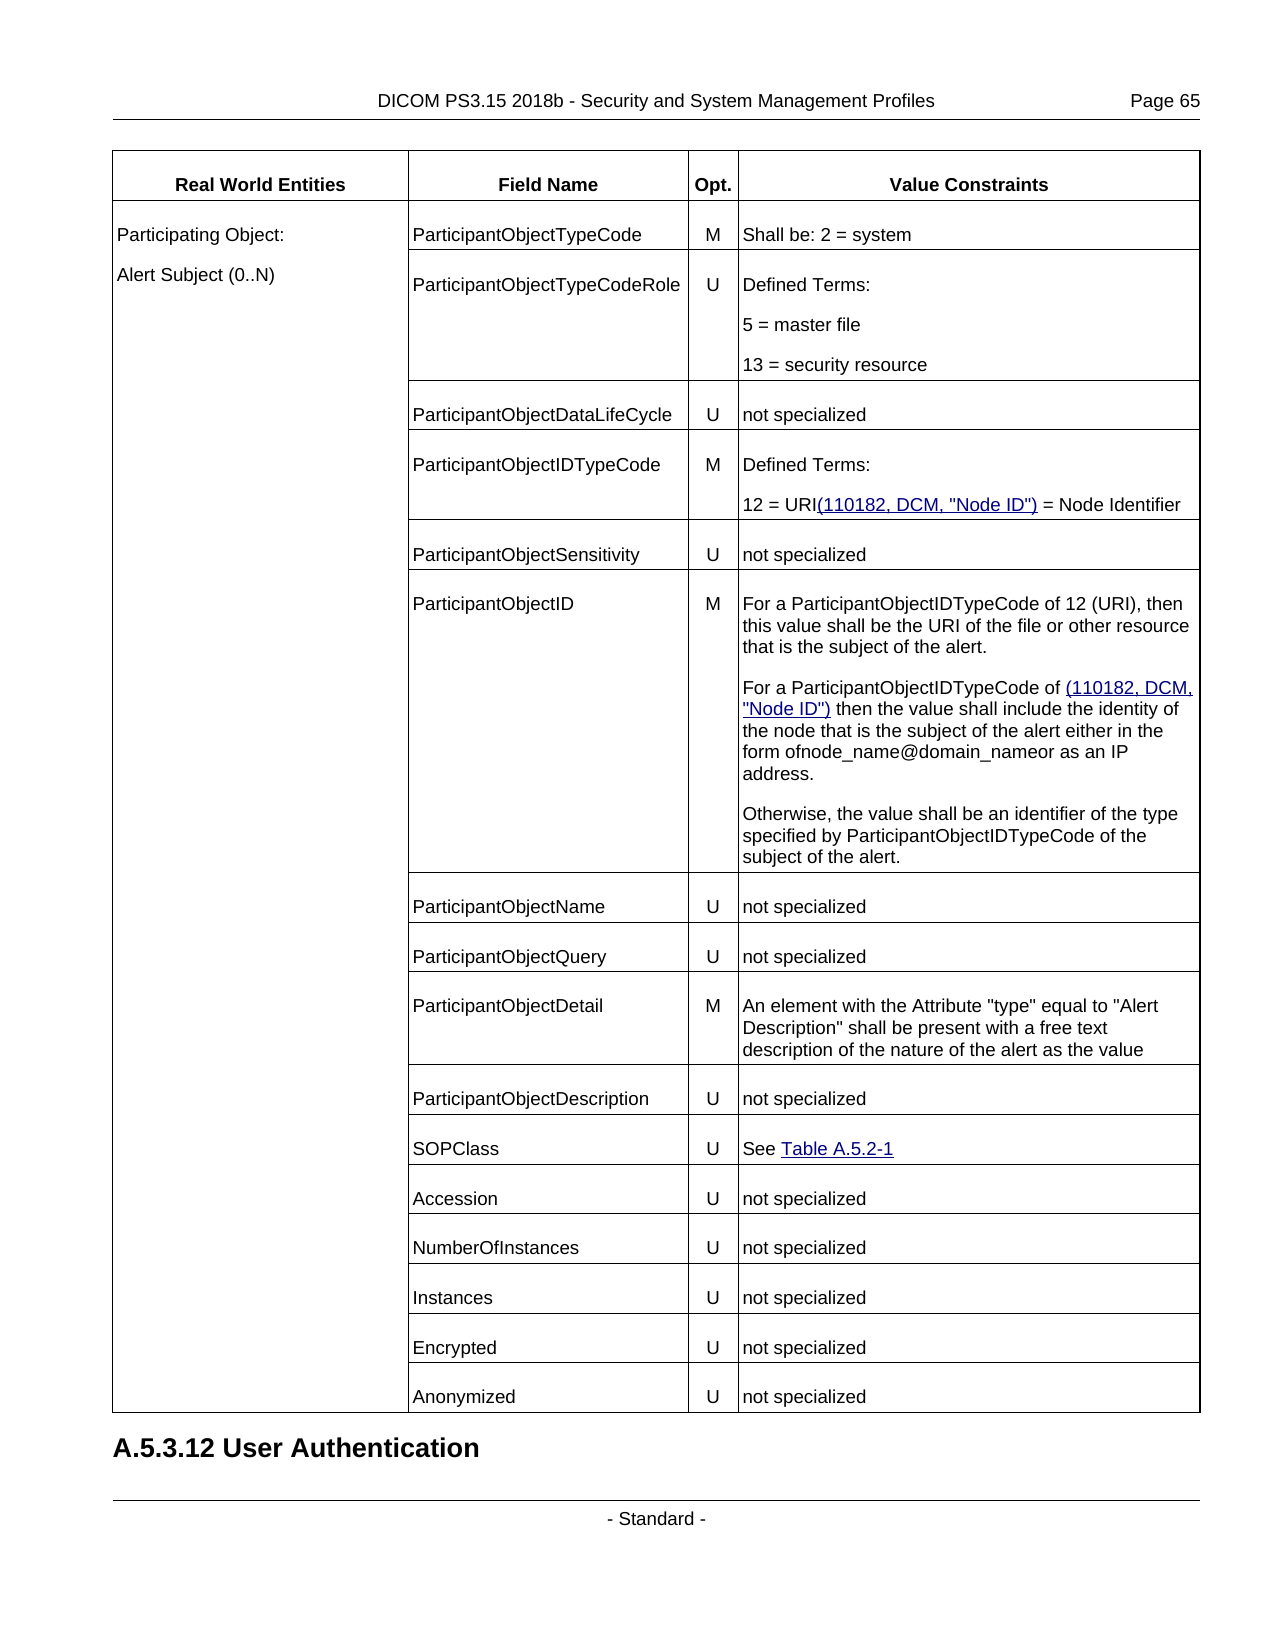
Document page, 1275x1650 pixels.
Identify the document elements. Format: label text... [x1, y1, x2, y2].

table_cell Encrypted [409, 1314, 688, 1362]
table_cell U [689, 923, 738, 971]
table_cell M [689, 201, 738, 249]
table_cell U [689, 873, 738, 922]
table_cell U [689, 1363, 738, 1412]
table_cell ParticipantObjectTypeCodeRole [409, 250, 688, 380]
table_header Field Name [409, 151, 688, 200]
table_cell Participating Object: Alert Subject (0..N) [113, 201, 408, 1412]
table_cell U [689, 1214, 738, 1263]
table_cell not specialized [739, 1264, 1199, 1312]
table_header Opt. [689, 151, 738, 200]
table_header Value Constraints [739, 151, 1199, 200]
table_cell ParticipantObjectDataLifeCycle [409, 381, 688, 429]
table_cell U [689, 1314, 738, 1362]
table_cell U [689, 1115, 738, 1163]
table_cell U [689, 520, 738, 569]
table_cell An element with the Attribute "type" equal to "Alert Description" shall be present with a free text description of the nature of the alert as the value [739, 972, 1199, 1064]
table_cell ParticipantObjectDetail [409, 972, 688, 1064]
table_cell SOPClass [409, 1115, 688, 1163]
table_cell not specialized [739, 381, 1199, 429]
table_cell not specialized [739, 1165, 1199, 1213]
table_cell U [689, 381, 738, 429]
table_cell not specialized [739, 1314, 1199, 1362]
table_cell not specialized [739, 1363, 1199, 1412]
table_cell ParticipantObjectID [409, 570, 688, 872]
table_cell U [689, 250, 738, 380]
table_cell not specialized [739, 1065, 1199, 1114]
table_cell not specialized [739, 923, 1199, 971]
table_cell M [689, 430, 738, 519]
table_cell M [689, 972, 738, 1064]
table_cell NumberOfInstances [409, 1214, 688, 1263]
table_cell not specialized [739, 1214, 1199, 1263]
table_cell Shall be: 2 = system [739, 201, 1199, 249]
table_cell ParticipantObjectSensitivity [409, 520, 688, 569]
table_cell ParticipantObjectQuery [409, 923, 688, 971]
table_cell not specialized [739, 520, 1199, 569]
table_cell See Table A.5.2-1 [739, 1115, 1199, 1163]
table_cell ParticipantObjectIDTypeCode [409, 430, 688, 519]
table_cell Defined Terms: 5 = master file 13 = security resource [739, 250, 1199, 380]
table_cell M [689, 570, 738, 872]
text A.5.3.12 User Authentication [112, 1432, 1200, 1463]
table_cell not specialized [739, 873, 1199, 922]
table_header Real World Entities [113, 151, 408, 200]
table_cell For a ParticipantObjectIDTypeCode of 12 (URI), then this value shall be the URI of the file or other resource that is the subject of the alert. For a ParticipantObjectIDTypeCode of (110182, DCM, "Node ID") then the value shall include the identity of the node that is the subject of the alert either in the form ofnode_name@domain_nameor as an IP address. Otherwise, the value shall be an identifier of the type specified by ParticipantObjectIDTypeCode of the subject of the alert. [739, 570, 1199, 872]
table_cell U [689, 1065, 738, 1114]
table_cell ParticipantObjectName [409, 873, 688, 922]
table_cell ParticipantObjectTypeCode [409, 201, 688, 249]
table_cell U [689, 1165, 738, 1213]
table_cell Instances [409, 1264, 688, 1312]
table_cell Accession [409, 1165, 688, 1213]
table_cell U [689, 1264, 738, 1312]
table_cell Defined Terms: 12 = URI(110182, DCM, "Node ID") = Node Identifier [739, 430, 1199, 519]
table_cell ParticipantObjectDescription [409, 1065, 688, 1114]
table_cell Anonymized [409, 1363, 688, 1412]
